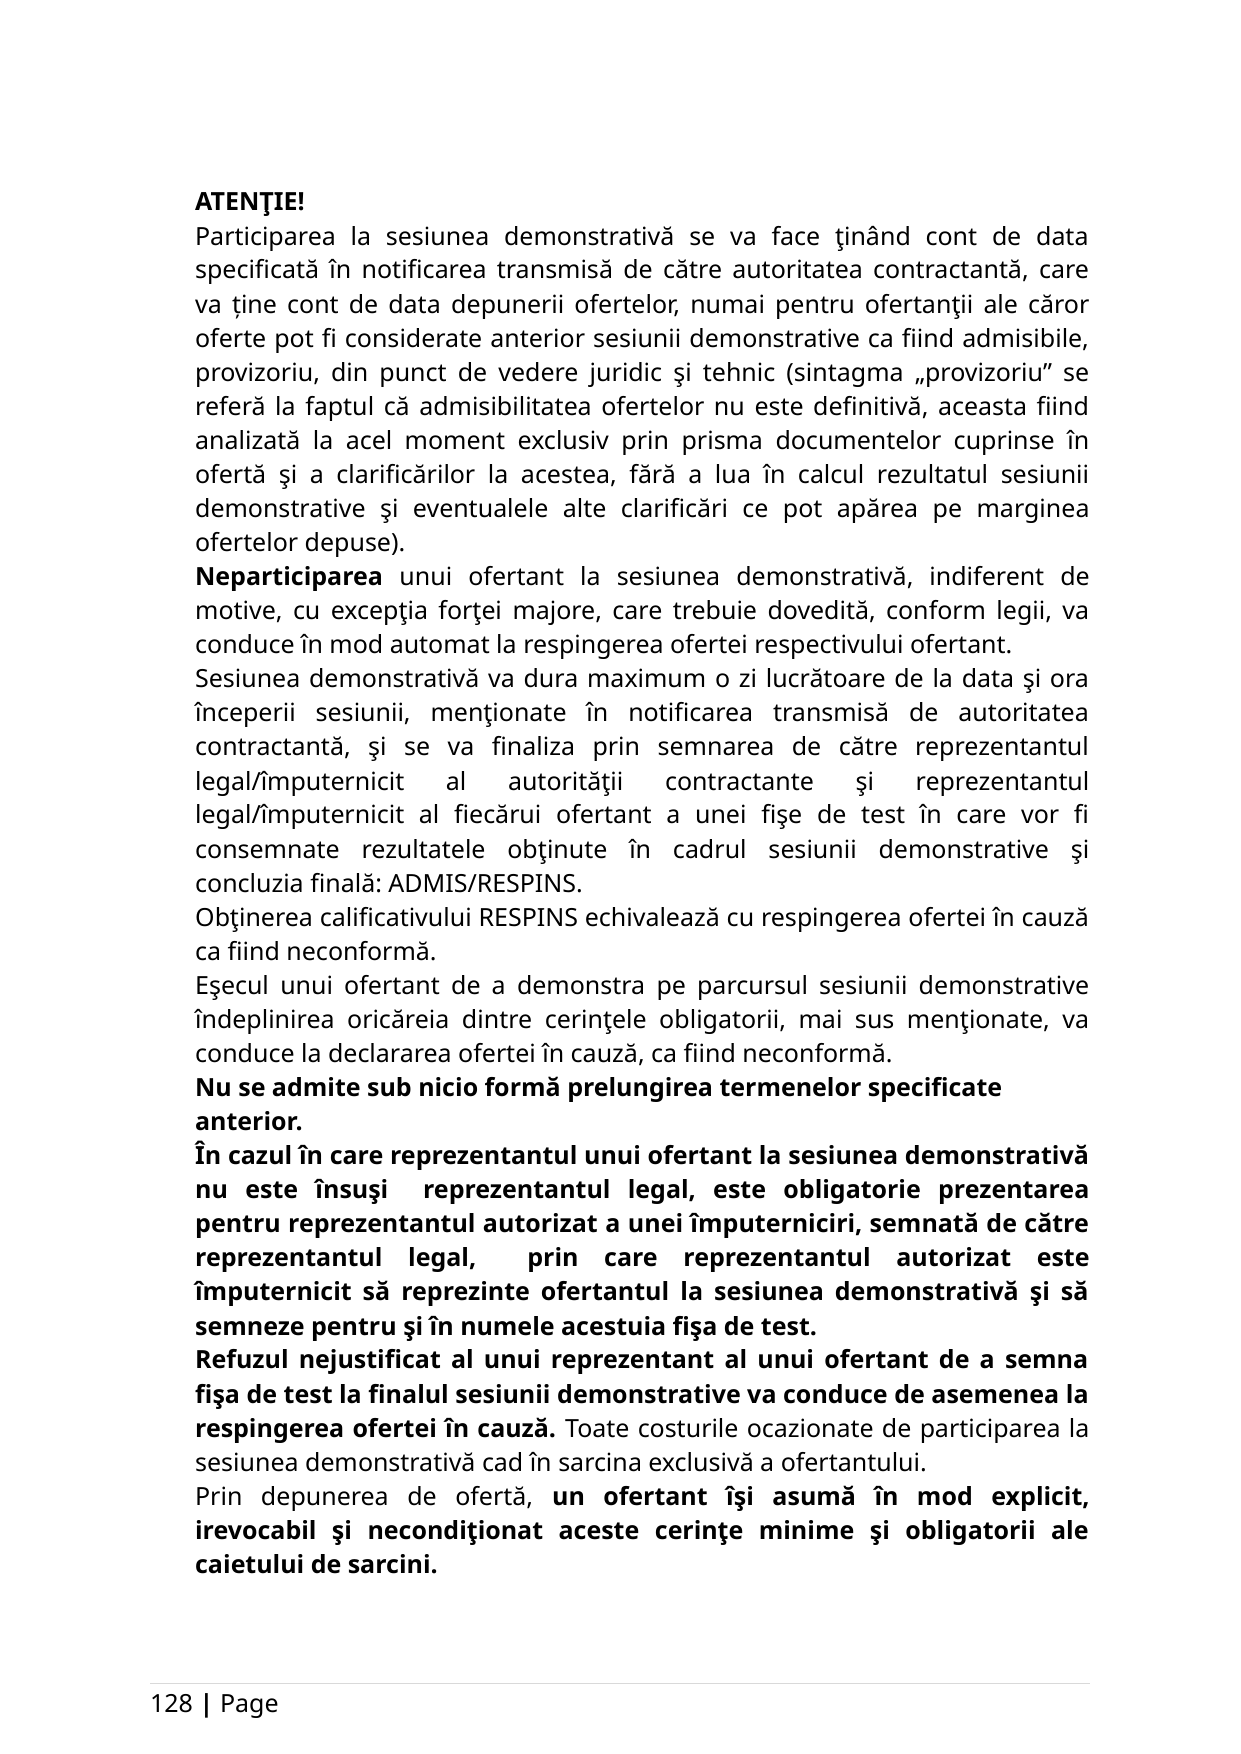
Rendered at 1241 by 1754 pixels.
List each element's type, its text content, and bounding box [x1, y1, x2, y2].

list Obţinerea calificativului RESPINS echivalează cu respingerea ofertei în cauză ca fiind neconformă. [195, 899, 1090, 967]
text Refuzul nejustificat al unui reprezentant al unui ofertant de a semna fişa de test la finalul sesiunii demonstrative va conduce de asemenea la respingerea ofertei în cauză. Toate costurile ocazionate de participarea la sesiunea demonstrativă cad în sarcina exclusivă a ofertantului. [195, 1342, 1090, 1478]
text În cazul în care reprezentantul unui ofertant la sesiunea demonstrativă nu este însuşi reprezentantul legal, este obligatorie prezentarea pentru reprezentantul autorizat a unei împuterniciri, semnată de către reprezentantul legal, prin care reprezentantul autorizat este împuternicit să reprezinte ofertantul la sesiunea demonstrativă şi să semneze pentru şi în numele acestuia fişa de test. [195, 1138, 1090, 1342]
list Neparticiparea unui ofertant la sesiunea demonstrativă, indiferent de motive, cu excepţia forţei majore, care trebuie dovedită, conform legii, va conduce în mod automat la respingerea ofertei respectivului ofertant. [195, 559, 1090, 661]
text Prin depunerea de ofertă, un ofertant îşi asumă în mod explicit, irevocabil şi necondiţionat aceste cerinţe minime şi obligatorii ale caietului de sarcini. [195, 1478, 1090, 1581]
list Eşecul unui ofertant de a demonstra pe parcursul sesiunii demonstrative îndeplinirea oricăreia dintre cerinţele obligatorii, mai sus menţionate, va conduce la declararea ofertei în cauză, ca fiind neconformă. [195, 967, 1090, 1070]
text Nu se admite sub nicio formă prelungirea termenelor specificate anterior. [195, 1070, 1090, 1138]
list Sesiunea demonstrativă va dura maximum o zi lucrătoare de la data şi ora începerii sesiunii, menţionate în notificarea transmisă de autoritatea contractantă, şi se va finaliza prin semnarea de către reprezentantul legal/împuternicit al autorităţii contractante şi reprezentantul legal/împuternicit al fiecărui ofertant a unei fişe de test în care vor fi consemnate rezultatele obţinute în cadrul sesiunii demonstrative şi concluzia finală: ADMIS/RESPINS. [195, 661, 1090, 899]
list Participarea la sesiunea demonstrativă se va face ţinând cont de data specificată în notificarea transmisă de către autoritatea contractantă, care va ține cont de data depunerii ofertelor, numai pentru ofertanţii ale căror oferte pot fi considerate anterior sesiunii demonstrative ca fiind admisibile, provizoriu, din punct de vedere juridic şi tehnic (sintagma „provizoriu” se referă la faptul că admisibilitatea ofertelor nu este definitivă, aceasta fiind analizată la acel moment exclusiv prin prisma documentelor cuprinse în ofertă şi a clarificărilor la acestea, fără a lua în calcul rezultatul sesiunii demonstrative şi eventualele alte clarificări ce pot apărea pe marginea ofertelor depuse). [195, 218, 1090, 559]
text ATENŢIE! [150, 184, 1090, 218]
